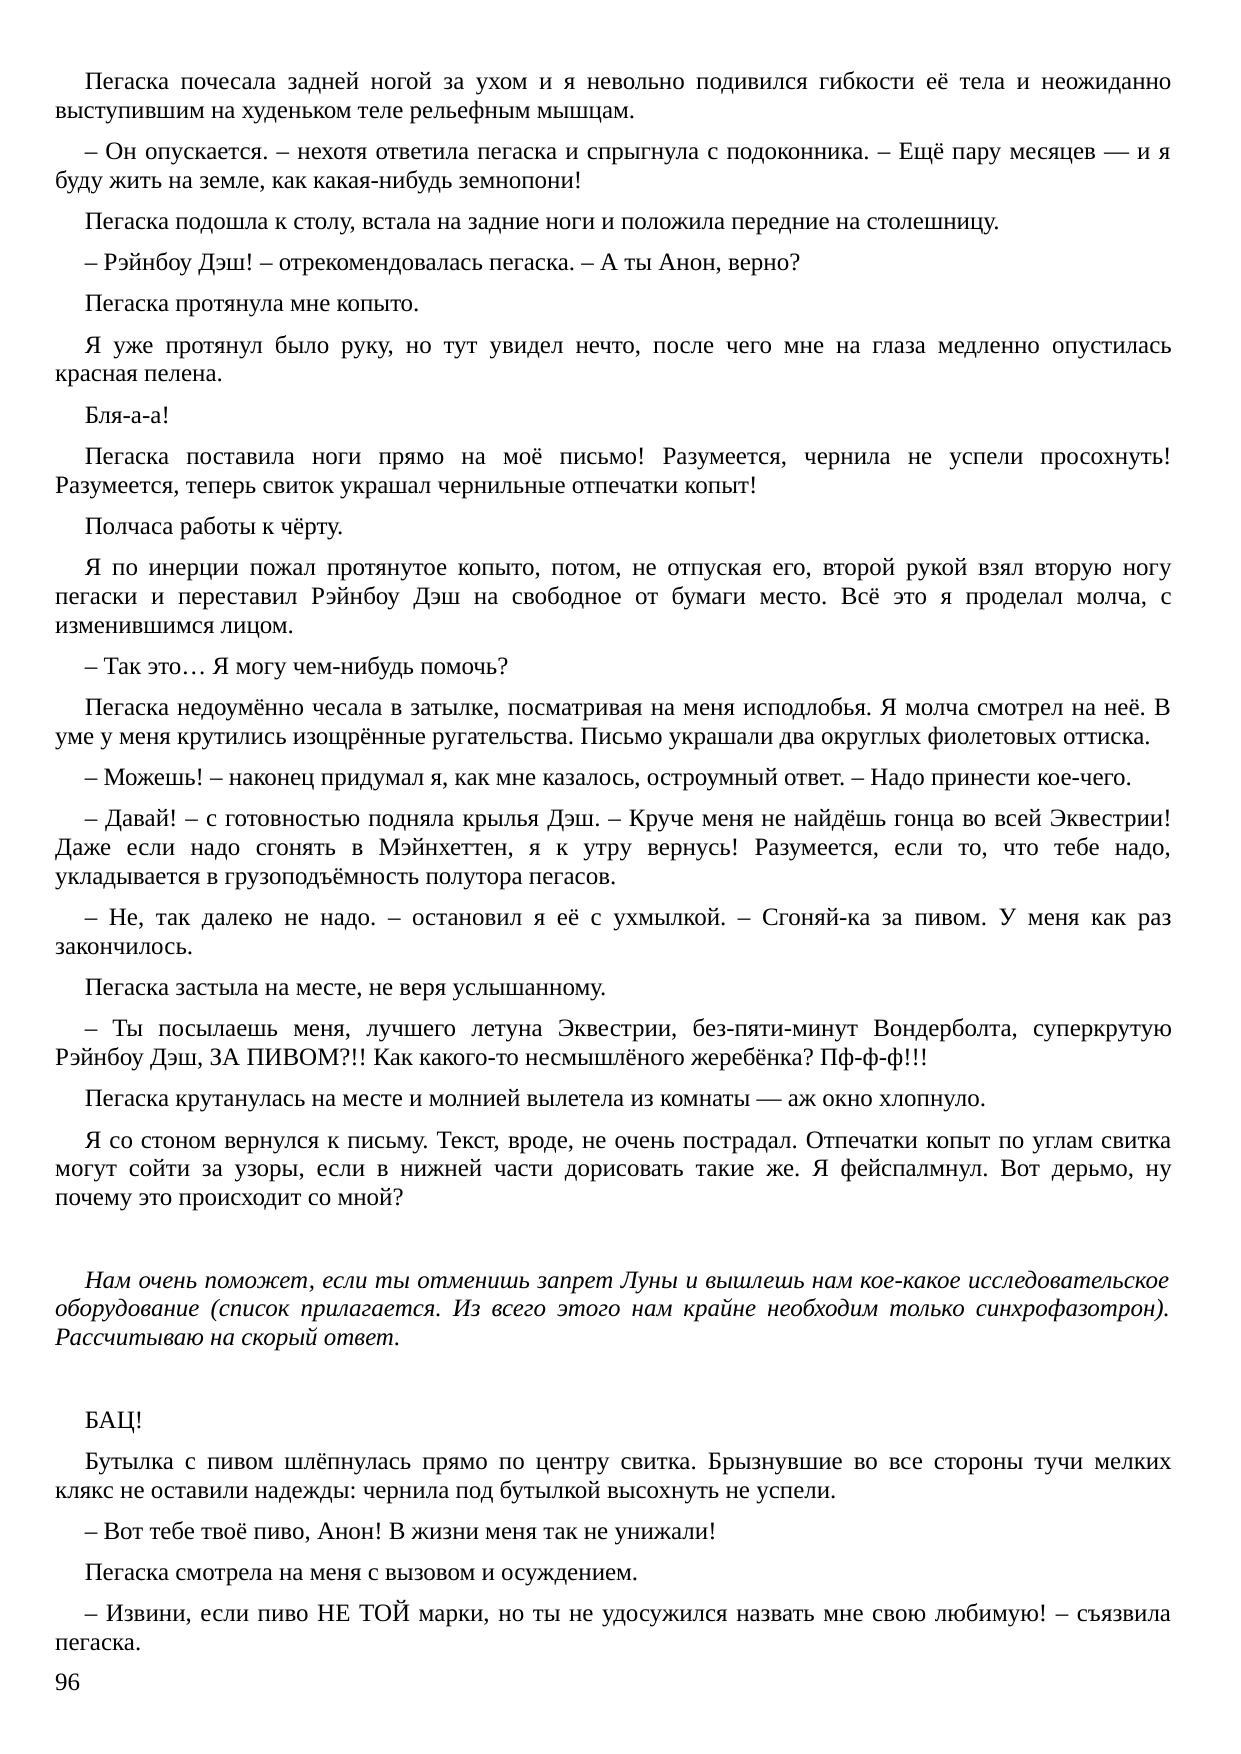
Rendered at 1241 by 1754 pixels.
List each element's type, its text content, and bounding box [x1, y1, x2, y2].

text Пегаска протянула мне копыто. [55, 288, 1173, 317]
text Бутылка с пивом шлёпнулась прямо по центру свитка. Брызнувшие во все стороны тучи мелких клякс не оставили надежды: чернила под бутылкой высохнуть не успели. [55, 1446, 1173, 1503]
text – Давай! – с готовностью подняла крылья Дэш. – Круче меня не найдёшь гонца во всей Эквестрии! Даже если надо сгонять в Мэйнхеттен, я к утру вернусь! Разумеется, если то, что тебе надо, укладывается в грузоподъёмность полутора пегасов. [55, 803, 1173, 890]
text Я по инерции пожал протянутое копыто, потом, не отпуская его, второй рукой взял вторую ногу пегаски и переставил Рэйнбоу Дэш на свободное от бумаги место. Всё это я проделал молча, с изменившимся лицом. [55, 552, 1173, 638]
text – Можешь! – наконец придумал я, как мне казалось, остроумный ответ. – Надо принести кое-чего. [55, 762, 1173, 791]
text – Извини, если пиво НЕ ТОЙ марки, но ты не удосужился назвать мне свою любимую! – съязвила пегаска. [55, 1598, 1173, 1656]
text Полчаса работы к чёрту. [55, 511, 1173, 540]
text Пегаска смотрела на меня с вызовом и осуждением. [55, 1557, 1173, 1586]
text – Вот тебе твоё пиво, Анон! В жизни меня так не унижали! [55, 1516, 1173, 1545]
text БАЦ! [55, 1405, 1173, 1433]
text Нам очень поможет, если ты отменишь запрет Луны и вышлешь нам кое-какое исследовательское оборудование (список прилагается. Из всего этого нам крайне необходим только синхрофазотрон). Рассчитываю на скорый ответ. [55, 1265, 1173, 1351]
text Я со стоном вернулся к письму. Текст, вроде, не очень пострадал. Отпечатки копыт по углам свитка могут сойти за узоры, если в нижней части дорисовать такие же. Я фейспалмнул. Вот дерьмо, ну почему это происходит со мной? [55, 1125, 1173, 1211]
text Бля-а-а! [55, 400, 1173, 428]
text – Рэйнбоу Дэш! – отрекомендовалась пегаска. – А ты Анон, верно? [55, 247, 1173, 276]
text Я уже протянул было руку, но тут увидел нечто, после чего мне на глаза медленно опустилась красная пелена. [55, 330, 1173, 387]
text – Не, так далеко не надо. – остановил я её с ухмылкой. – Сгоняй-ка за пивом. У меня как раз закончилось. [55, 902, 1173, 960]
text – Так это… Я могу чем-нибудь помочь? [55, 651, 1173, 680]
text Пегаска подошла к столу, встала на задние ноги и положила передние на столешницу. [55, 206, 1173, 235]
text – Он опускается. – нехотя ответила пегаска и спрыгнула с подоконника. – Ещё пару месяцев — и я буду жить на земле, как какая-нибудь земнопони! [55, 136, 1173, 193]
text Пегаска недоумённо чесала в затылке, посматривая на меня исподлобья. Я молча смотрел на неё. В уме у меня крутились изощрённые ругательства. Письмо украшали два округлых фиолетовых оттиска. [55, 692, 1173, 750]
text Пегаска поставила ноги прямо на моё письмо! Разумеется, чернила не успели просохнуть! Разумеется, теперь свиток украшал чернильные отпечатки копыт! [55, 441, 1173, 498]
text – Ты посылаешь меня, лучшего летуна Эквестрии, без-пяти-минут Вондерболта, суперкрутую Рэйнбоу Дэш, ЗА ПИВОМ?!! Как какого-то несмышлёного жеребёнка? Пф-ф-ф!!! [55, 1013, 1173, 1071]
text Пегаска почесала задней ногой за ухом и я невольно подивился гибкости её тела и неожиданно выступившим на худеньком теле рельефным мышцам. [55, 66, 1173, 123]
text Пегаска застыла на месте, не веря услышанному. [55, 972, 1173, 1001]
text Пегаска крутанулась на месте и молнией вылетела из комнаты — аж окно хлопнуло. [55, 1083, 1173, 1112]
